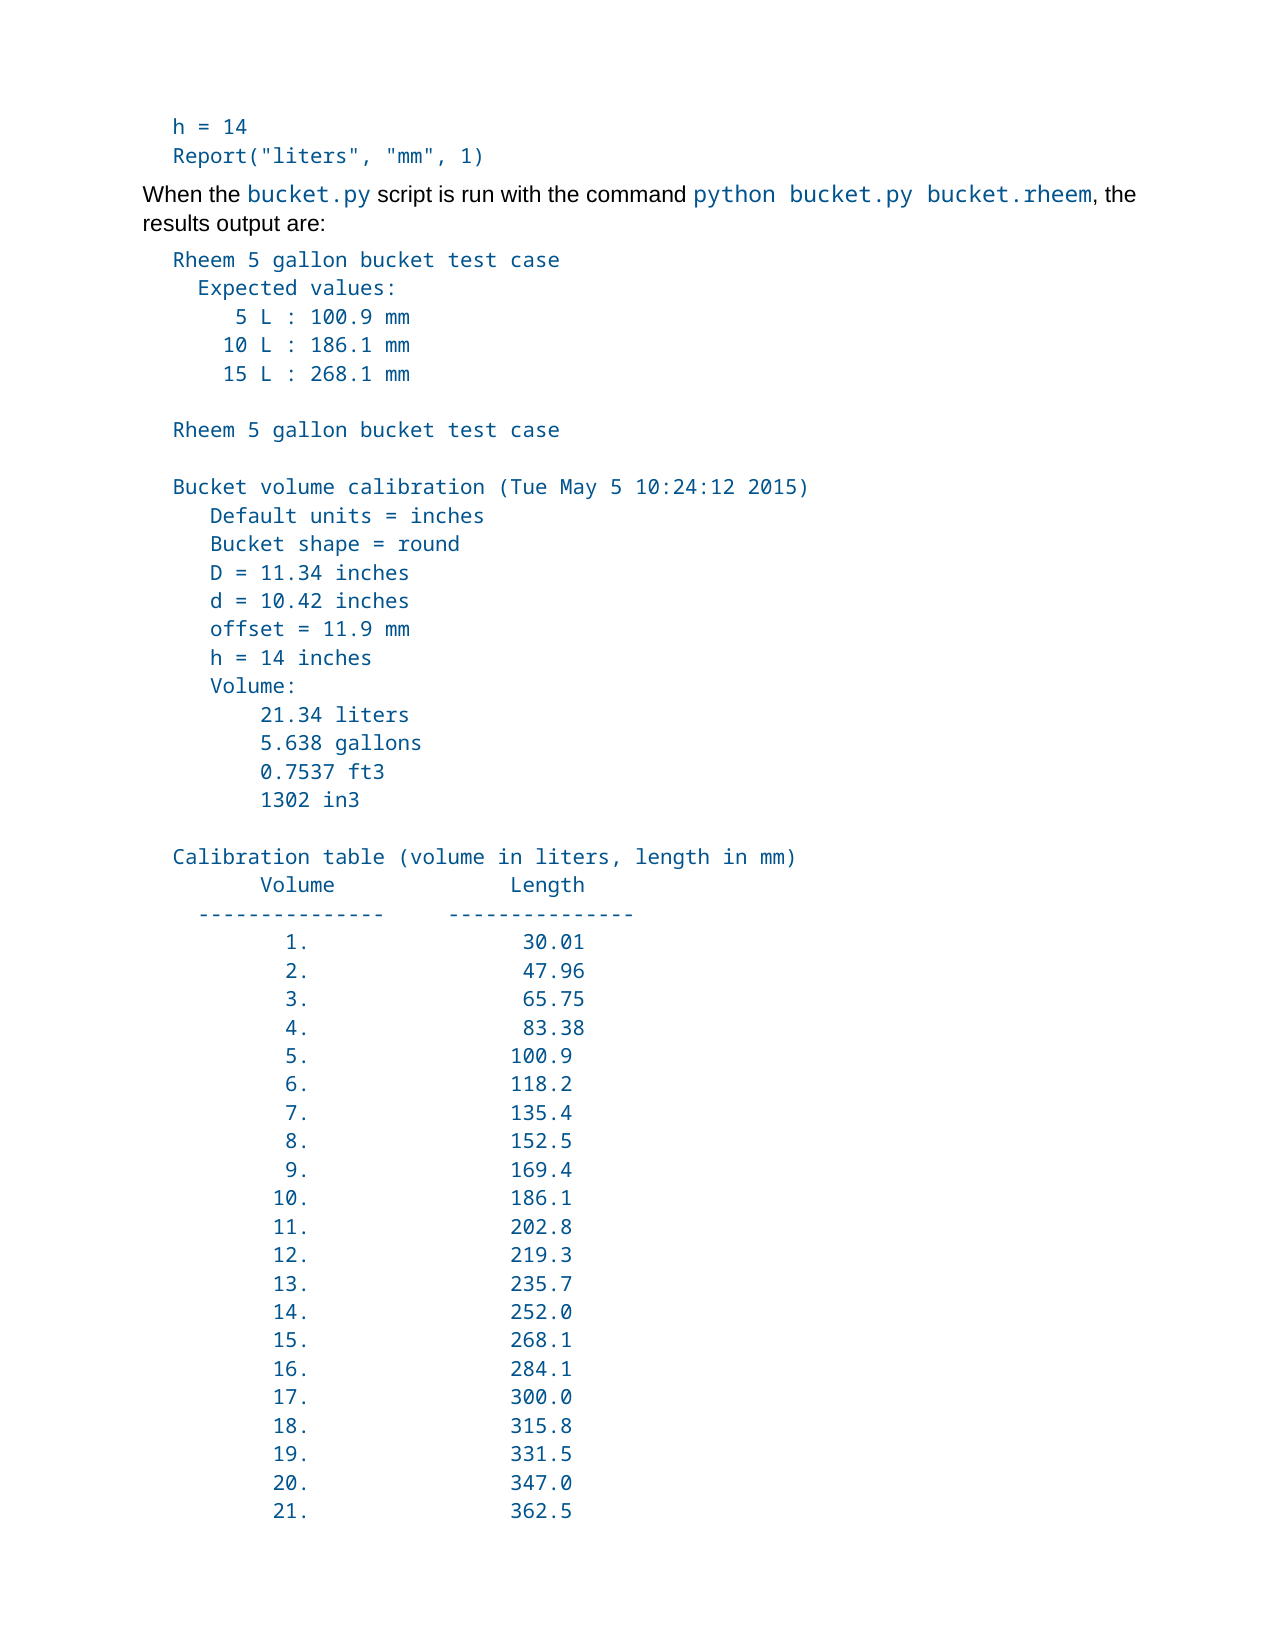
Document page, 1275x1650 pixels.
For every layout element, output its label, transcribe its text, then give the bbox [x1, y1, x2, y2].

text 10 L : 186.1 mm [172, 330, 1162, 359]
text Expected values: [172, 273, 1162, 302]
text h = 14 inches [172, 643, 1162, 671]
text 21.34 liters [172, 700, 1162, 728]
text 16. 284.1 [172, 1354, 1162, 1382]
text offset = 11.9 mm [172, 614, 1162, 643]
text 0.7537 ft3 [172, 757, 1162, 785]
text 15. 268.1 [172, 1326, 1162, 1354]
text 11. 202.8 [172, 1212, 1162, 1240]
text When the bucket.py script is run with the command python bucket.py bucket.rheem, the results output are: [142, 178, 1162, 236]
text Calibration table (volume in liters, length in mm) [172, 842, 1162, 871]
text 18. 315.8 [172, 1411, 1162, 1439]
text D = 11.34 inches [172, 558, 1162, 586]
text 2. 47.96 [172, 956, 1162, 984]
text 8. 152.5 [172, 1126, 1162, 1155]
text 15 L : 268.1 mm [172, 359, 1162, 387]
text 14. 252.0 [172, 1297, 1162, 1326]
text Rheem 5 gallon bucket test case [172, 245, 1162, 273]
text 5. 100.9 [172, 1041, 1162, 1069]
text 20. 347.0 [172, 1468, 1162, 1496]
text Rheem 5 gallon bucket test case [172, 416, 1162, 444]
text Bucket volume calibration (Tue May 5 10:24:12 2015) [172, 472, 1162, 501]
text 13. 235.7 [172, 1269, 1162, 1297]
text 12. 219.3 [172, 1240, 1162, 1269]
text 17. 300.0 [172, 1382, 1162, 1411]
text 5.638 gallons [172, 728, 1162, 757]
text 6. 118.2 [172, 1069, 1162, 1098]
text h = 14 [172, 112, 1162, 141]
text 10. 186.1 [172, 1183, 1162, 1212]
text 3. 65.75 [172, 984, 1162, 1013]
text 5 L : 100.9 mm [172, 302, 1162, 330]
text Report("liters", "mm", 1) [172, 141, 1162, 169]
text 21. 362.5 [172, 1496, 1162, 1524]
text Bucket shape = round [172, 529, 1162, 558]
text 7. 135.4 [172, 1098, 1162, 1126]
text 4. 83.38 [172, 1013, 1162, 1041]
text 1. 30.01 [172, 927, 1162, 956]
text Volume Length [172, 871, 1162, 899]
text 9. 169.4 [172, 1155, 1162, 1183]
text 19. 331.5 [172, 1439, 1162, 1468]
text Volume: [172, 671, 1162, 700]
text --------------- --------------- [172, 899, 1162, 927]
text 1302 in3 [172, 785, 1162, 814]
text Default units = inches [172, 501, 1162, 529]
text d = 10.42 inches [172, 586, 1162, 614]
